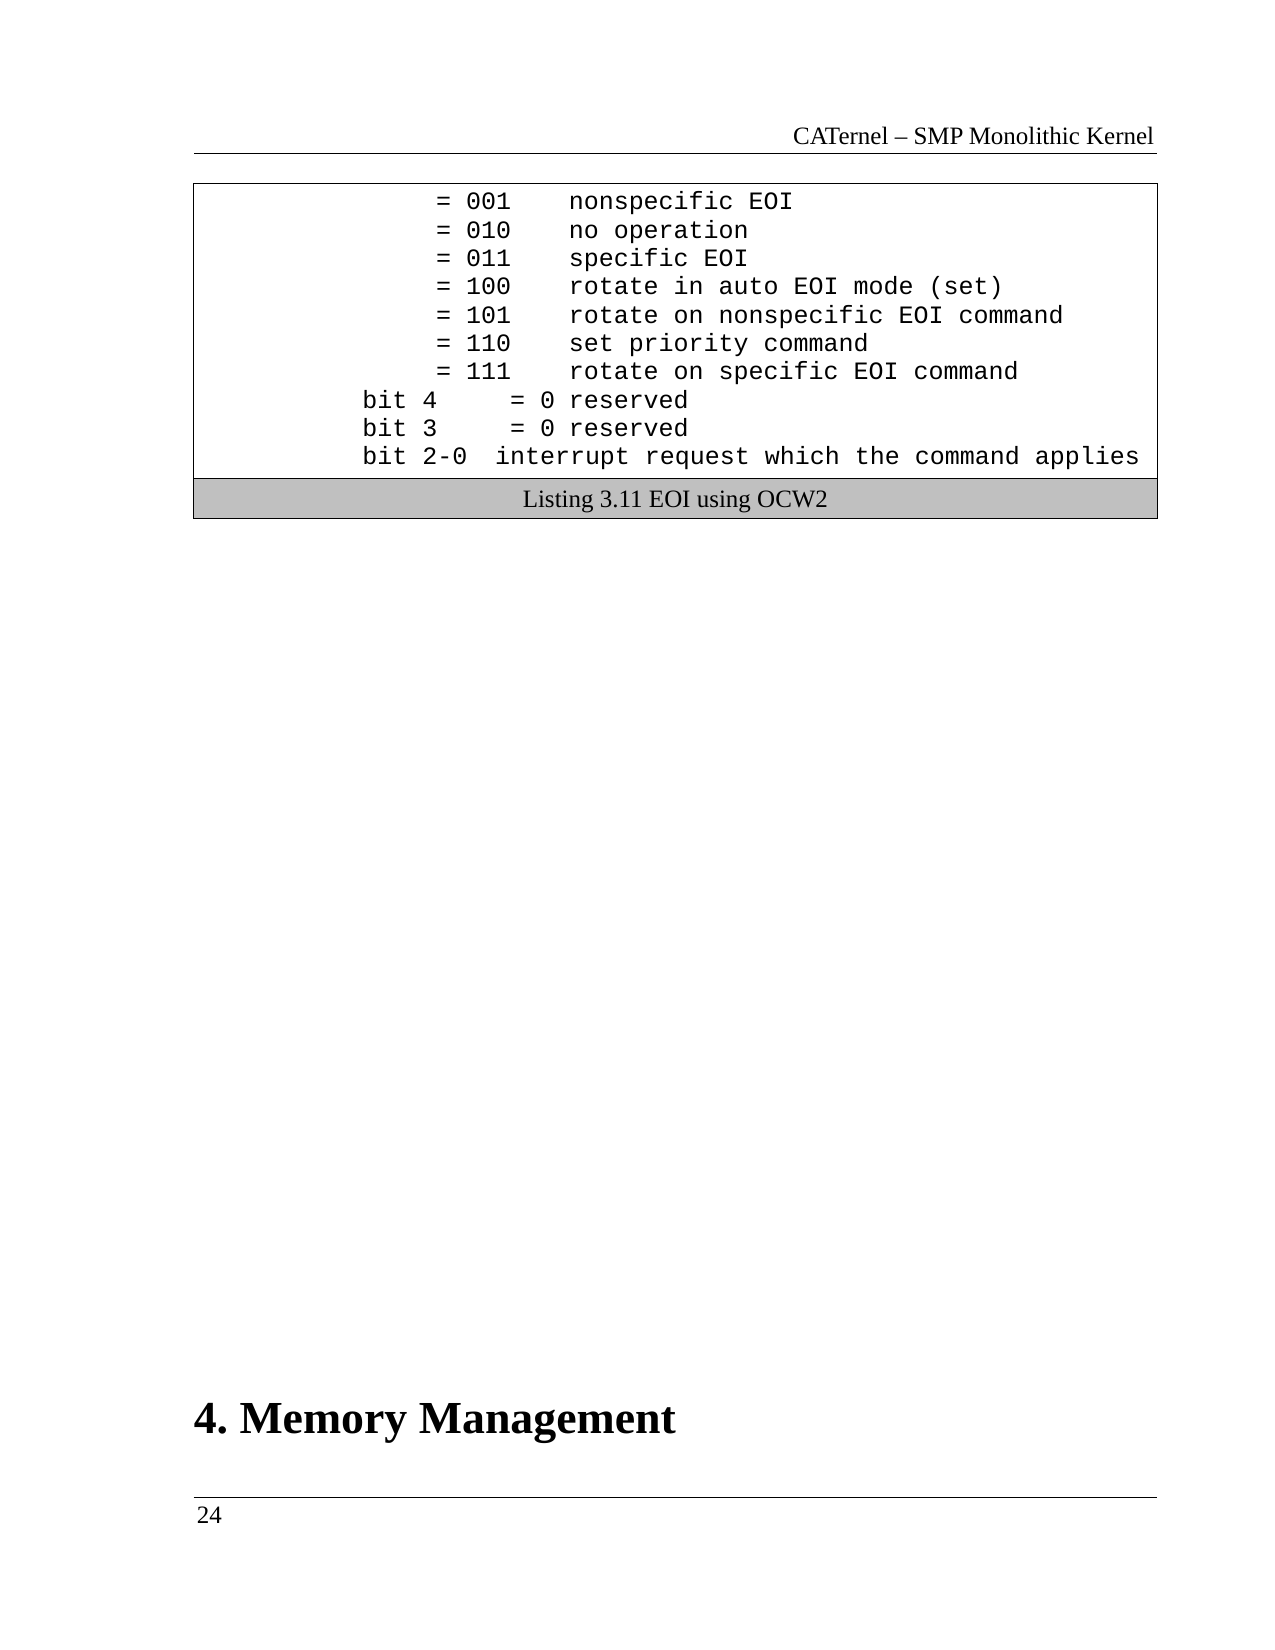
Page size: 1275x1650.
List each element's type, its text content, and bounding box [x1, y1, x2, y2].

table_cell Listing 3.11 EOI using OCW2 [194, 479, 1157, 518]
text 4. Memory Management [193, 1390, 1157, 1443]
table_header = 001 nonspecific EOI = 010 no operation = 011 specific EOI = 100 rotate in auto EOI mode (set) = 101 rotate on nonspecific EOI command = 110 set priority command = 111 rotate on specific EOI command bit 4 = 0 reserved bit 3 = 0 reserved bit 2-0 interrupt request which the command applies [194, 184, 1157, 478]
